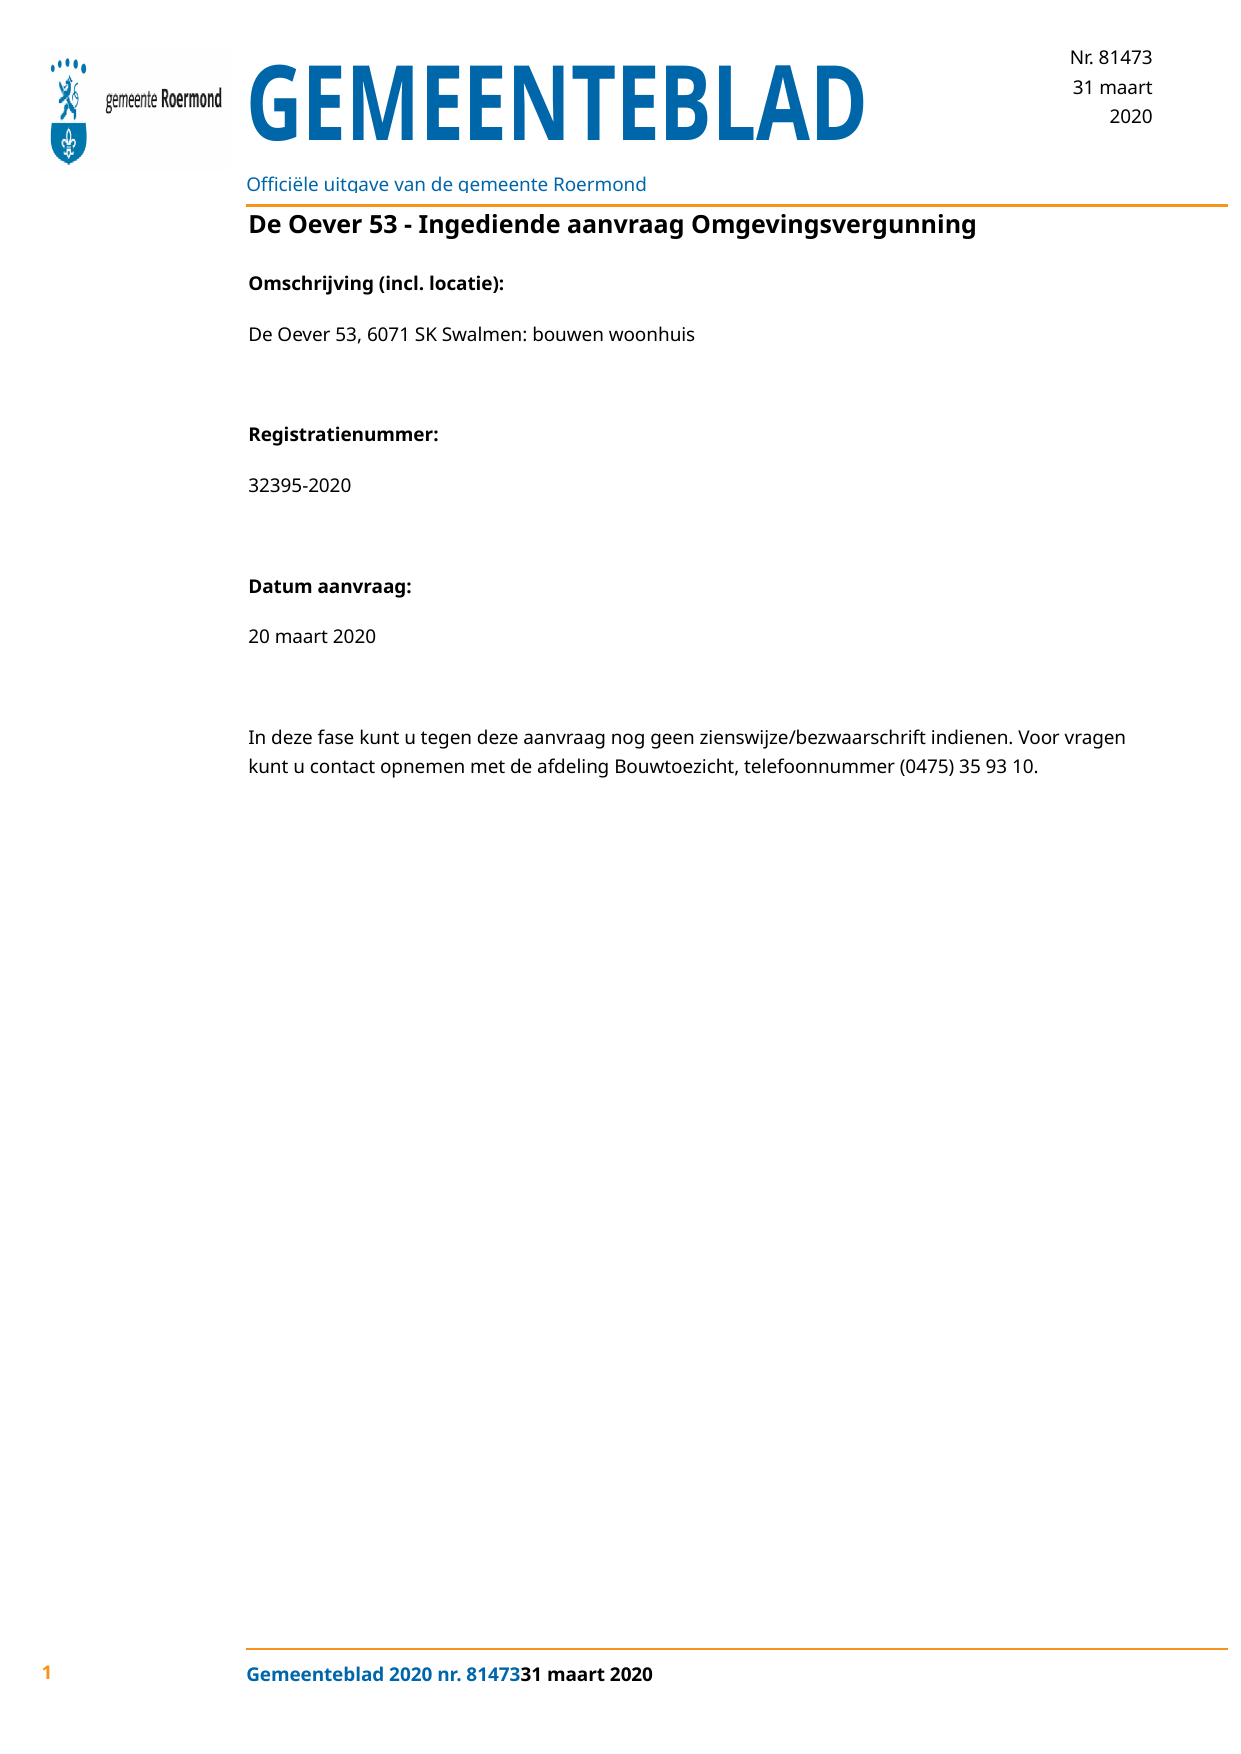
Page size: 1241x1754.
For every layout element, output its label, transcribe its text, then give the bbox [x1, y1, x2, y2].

text De Oever 53 - Ingediende aanvraag Omgevingsvergunning [248, 207, 1152, 241]
text Omschrijving (incl. locatie): [248, 270, 1152, 296]
text Registratienummer: [248, 422, 1152, 447]
text 32395-2020 [248, 472, 1152, 498]
text De Oever 53, 6071 SK Swalmen: bouwen woonhuis [248, 321, 1152, 346]
text In deze fase kunt u tegen deze aanvraag nog geen zienswijze/bezwaarschrift indienen. Voor vragen kunt u contact opnemen met de afdeling Bouwtoezicht, telefoonnummer (0475) 35 93 10. [248, 724, 1152, 779]
picture [41, 47, 231, 172]
text 20 maart 2020 [248, 623, 1152, 649]
text Datum aanvraag: [248, 573, 1152, 598]
